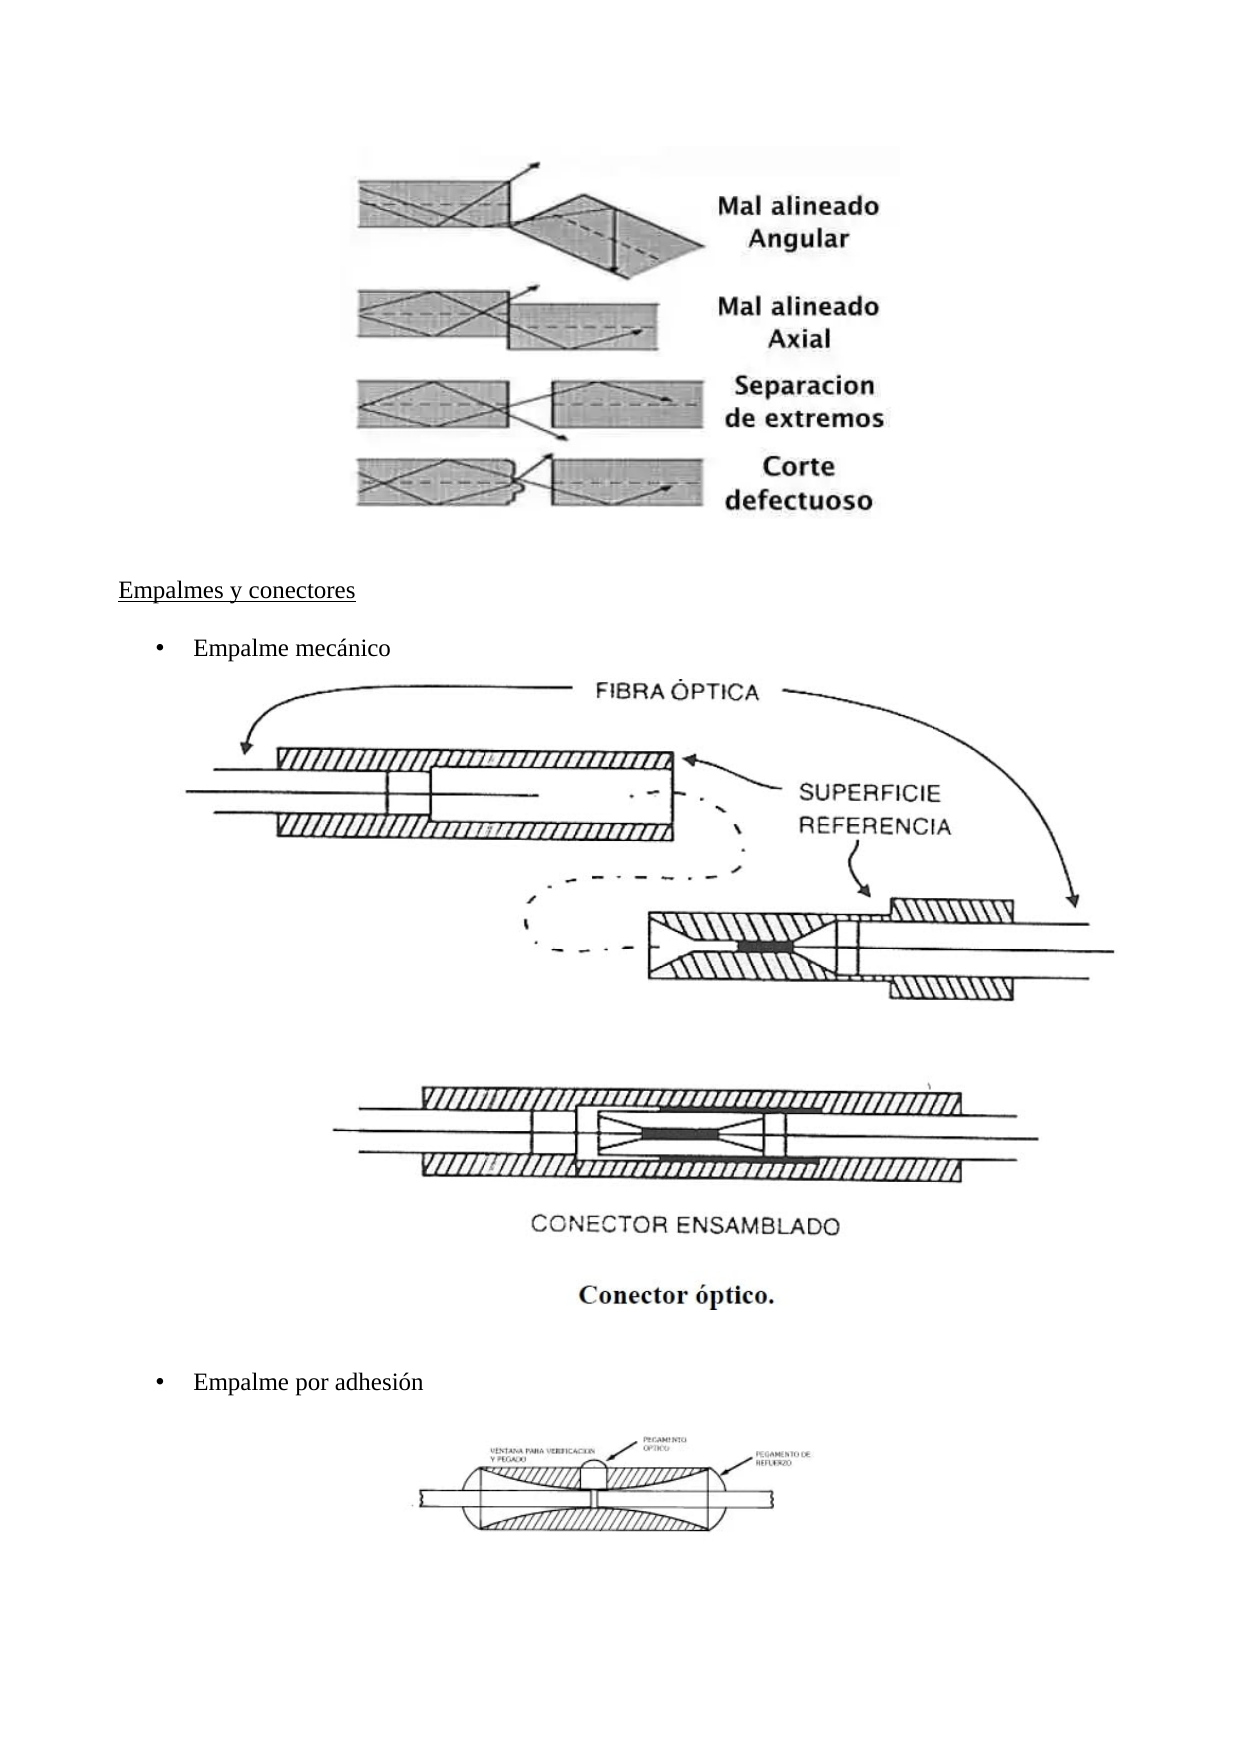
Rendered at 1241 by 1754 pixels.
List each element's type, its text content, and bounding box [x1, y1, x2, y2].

picture [394, 1411, 828, 1551]
text Empalmes y conectores [118, 576, 1122, 604]
list Empalme mecánico [156, 633, 1122, 1367]
list Empalme por adhesión [156, 1367, 1122, 1597]
picture [340, 146, 900, 519]
picture [161, 678, 1129, 1310]
